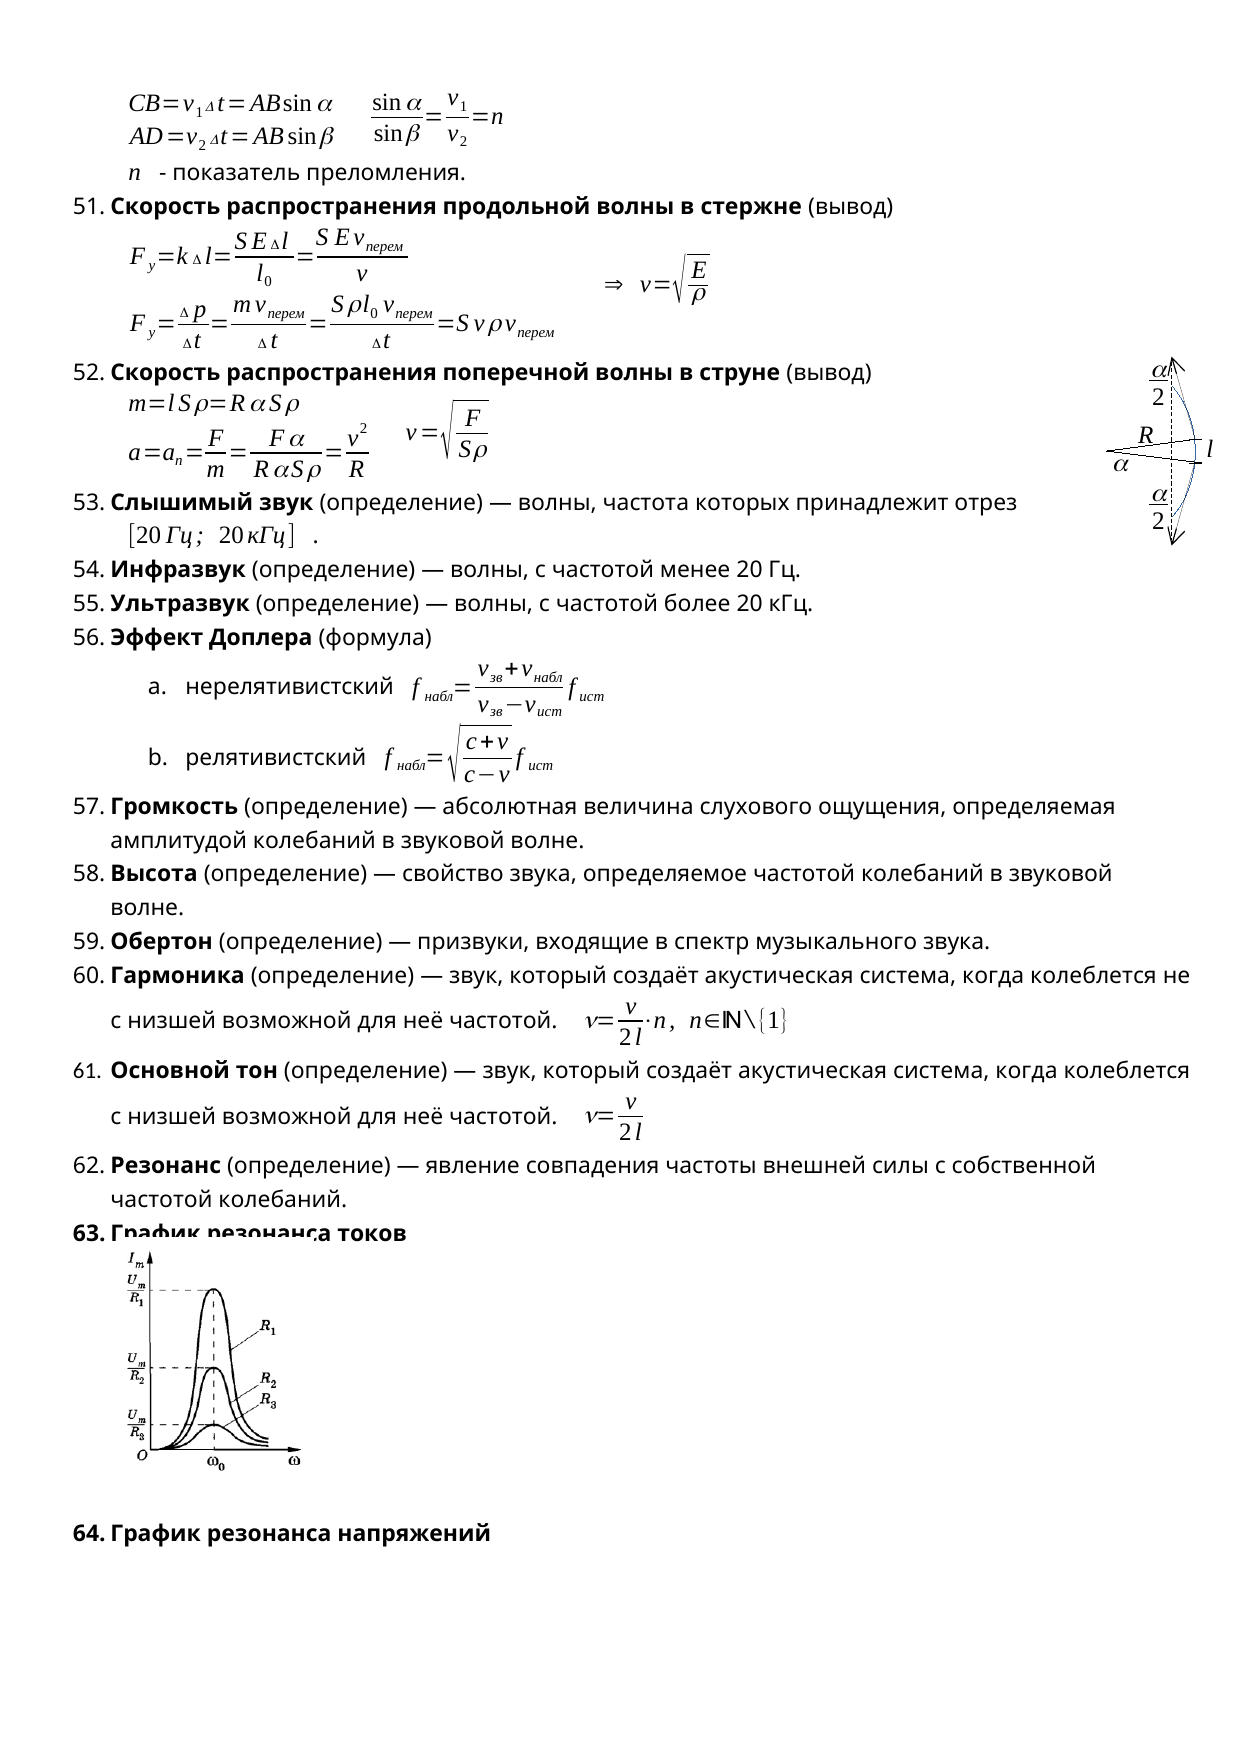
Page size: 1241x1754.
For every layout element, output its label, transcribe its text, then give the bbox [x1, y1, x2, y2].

list График резонанса напряжений [73, 1517, 1192, 1548]
list Обертон (определение) — призвуки, входящие в спектр музыкального звука. [73, 925, 1192, 956]
list релятивистский [148, 723, 1192, 787]
list Резонанс (определение) — явление совпадения частоты внешней силы с собственной частотой колебаний. [73, 1149, 1192, 1214]
list Скорость распространения продольной волны в стержне (вывод) [73, 190, 1192, 221]
list нерелятивистский [148, 654, 1192, 721]
list Громкость (определение) — абсолютная величина слухового ощущения, определяемая амплитудой колебаний в звуковой волне. [73, 790, 1192, 855]
list - показатель преломления. [73, 156, 1192, 187]
list Эффект Доплера (формула) [73, 621, 1192, 652]
list График резонанса токов [73, 1216, 1192, 1248]
list Основной тон (определение) — звук, который создаёт акустическая система, когда колеблется с низшей возможной для неё частотой. [73, 1054, 1192, 1146]
picture [153, 1274, 243, 1478]
list Инфразвук (определение) — волны, с частотой менее 20 Гц. [73, 553, 1192, 584]
list Ультразвук (определение) — волны, с частотой более 20 кГц. [73, 587, 1192, 618]
list Скорость распространения поперечной волны в струне (вывод) [73, 356, 1018, 387]
list Гармоника (определение) — звук, который создаёт акустическая система, когда колеблется не с низшей возможной для неё частотой. [73, 958, 1192, 1051]
list Высота (определение) — свойство звука, определяемое частотой колебаний в звуковой волне. [73, 857, 1192, 922]
list Слышимый звук (определение) — волны, частота которых принадлежит отрезку. [73, 486, 1018, 551]
